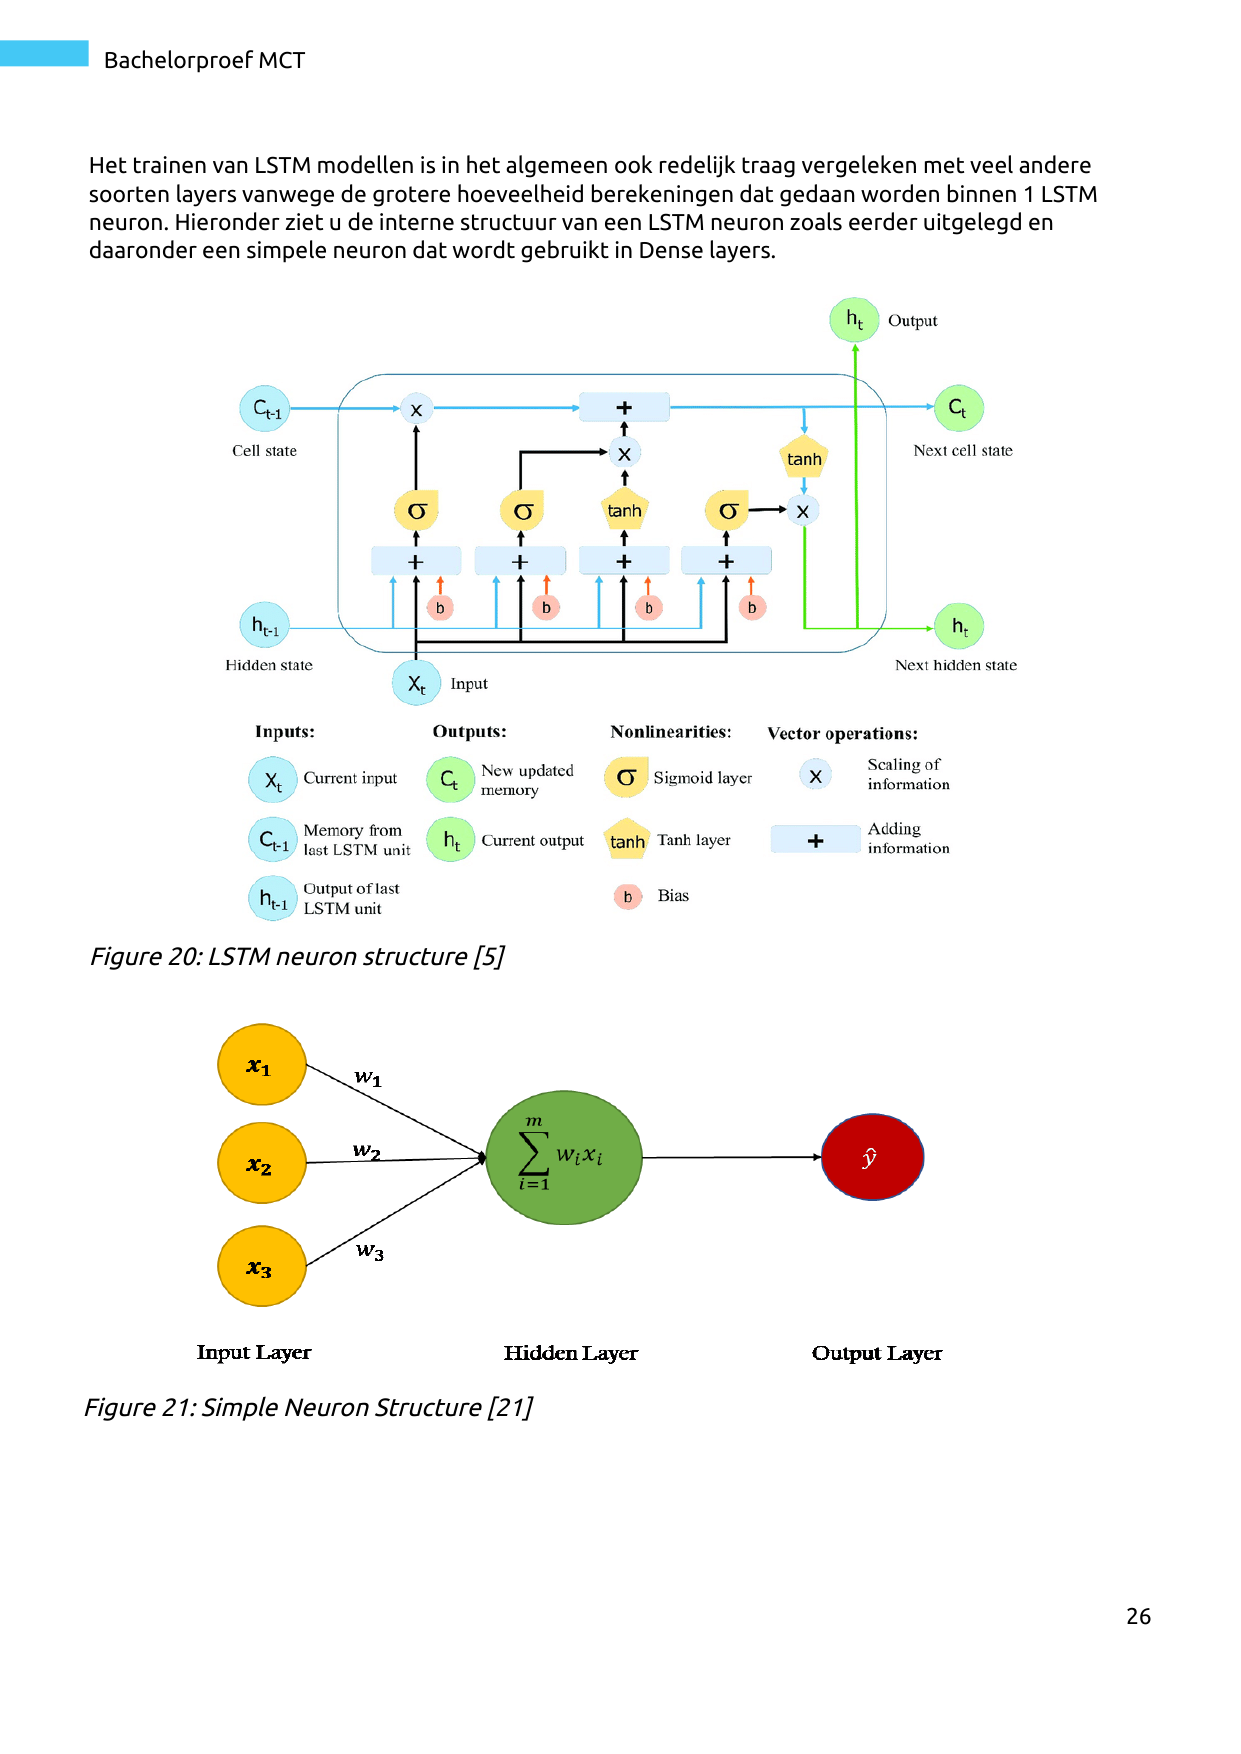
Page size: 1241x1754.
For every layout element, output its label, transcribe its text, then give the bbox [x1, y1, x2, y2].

text Figure 21: Simple Neuron Structure [21] [82, 1377, 1145, 1421]
text Het trainen van LSTM modellen is in het algemeen ook redelijk traag vergeleken met veel andere soorten layers vanwege de grotere hoeveelheid berekeningen dat gedaan worden binnen 1 LSTM neuron. Hieronder ziet u de interne structuur van een LSTM neuron zoals eerder uitgelegd en daaronder een simpele neuron dat wordt gebruikt in Dense layers. [89, 152, 1152, 263]
picture [216, 290, 1024, 926]
text Figure 20: LSTM neuron structure [5] [89, 926, 1152, 969]
picture [182, 1023, 959, 1377]
